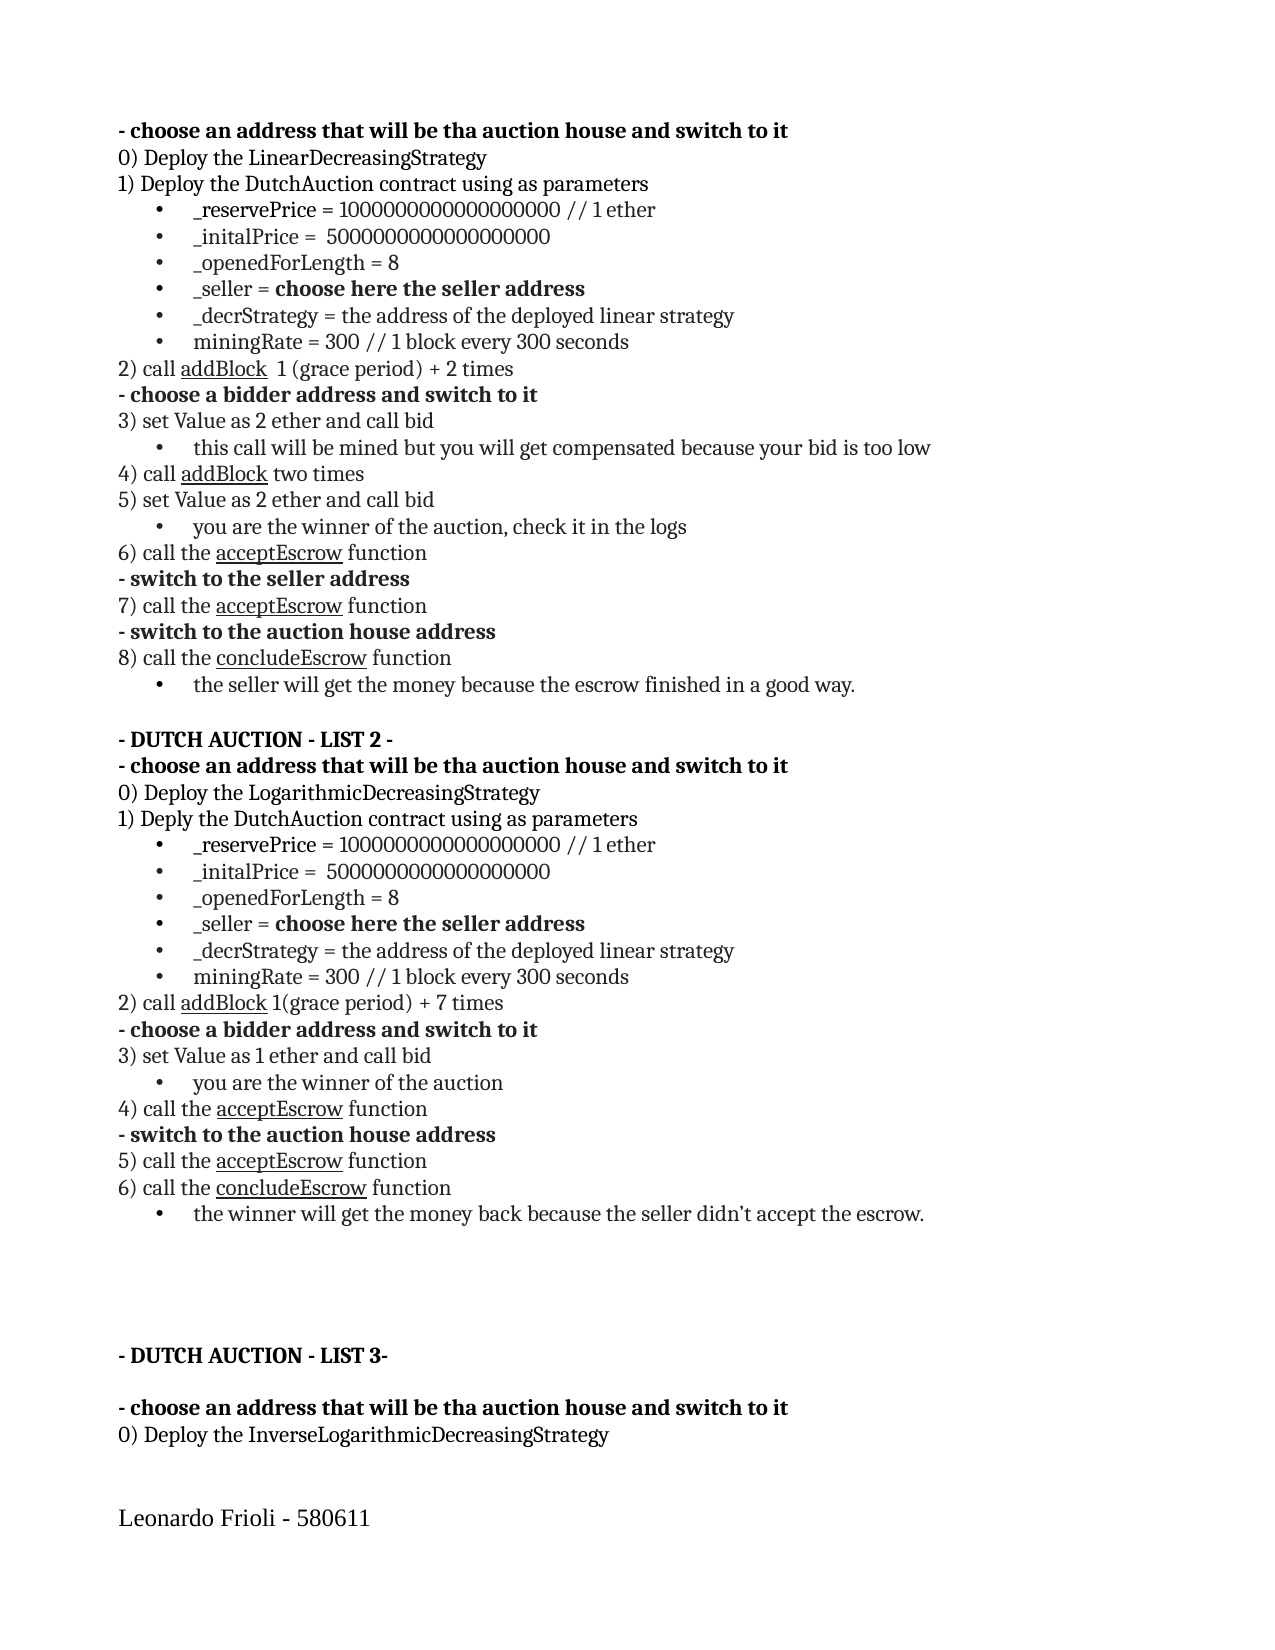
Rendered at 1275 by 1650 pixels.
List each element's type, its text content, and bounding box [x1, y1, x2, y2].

text 2) call addBlock 1(grace period) + 7 times [118, 990, 1157, 1017]
list _reservePrice = 1000000000000000000 // 1 ether [156, 832, 1157, 858]
text 6) call the concludeEscrow function [118, 1175, 1157, 1201]
text 1) Deply the DutchAuction contract using as parameters [118, 806, 1157, 832]
text - DUTCH AUCTION - LIST 2 - [118, 727, 1157, 753]
list this call will be mined but you will get compensated because your bid is too low [156, 434, 1157, 461]
list you are the winner of the auction [156, 1069, 1157, 1096]
list the seller will get the money because the escrow finished in a good way. [156, 672, 1157, 698]
list the winner will get the money back because the seller didn’t accept the escrow. [156, 1201, 1157, 1227]
list miningRate = 300 // 1 block every 300 seconds [156, 964, 1157, 990]
text - switch to the auction house address [118, 1122, 1157, 1148]
text 2) call addBlock 1 (grace period) + 2 times [118, 355, 1157, 382]
list _decrStrategy = the address of the deployed linear strategy [156, 937, 1157, 964]
text - choose an address that will be tha auction house and switch to it [118, 118, 1157, 144]
list _seller = choose here the seller address [156, 276, 1157, 303]
text - choose an address that will be tha auction house and switch to it [118, 1395, 1157, 1421]
list you are the winner of the auction, check it in the logs [156, 513, 1157, 540]
list _reservePrice = 1000000000000000000 // 1 ether [156, 197, 1157, 223]
text 0) Deploy the LinearDecreasingStrategy [118, 144, 1157, 171]
text - choose a bidder address and switch to it [118, 1017, 1157, 1043]
list _initalPrice = 5000000000000000000 [156, 858, 1157, 885]
text 6) call the acceptEscrow function [118, 540, 1157, 566]
list _initalPrice = 5000000000000000000 [156, 223, 1157, 250]
text 1) Deploy the DutchAuction contract using as parameters [118, 171, 1157, 197]
text - choose a bidder address and switch to it [118, 382, 1157, 408]
list _decrStrategy = the address of the deployed linear strategy [156, 303, 1157, 329]
text - DUTCH AUCTION - LIST 3- [118, 1342, 1157, 1369]
list _seller = choose here the seller address [156, 911, 1157, 937]
text - choose an address that will be tha auction house and switch to it [118, 753, 1157, 779]
text 3) set Value as 2 ether and call bid [118, 408, 1157, 434]
text 5) call the acceptEscrow function [118, 1148, 1157, 1175]
text 4) call the acceptEscrow function [118, 1096, 1157, 1122]
text 0) Deploy the LogarithmicDecreasingStrategy [118, 779, 1157, 806]
text 8) call the concludeEscrow function [118, 645, 1157, 672]
text 7) call the acceptEscrow function [118, 592, 1157, 619]
list _openedForLength = 8 [156, 885, 1157, 911]
text 0) Deploy the InverseLogarithmicDecreasingStrategy [118, 1421, 1157, 1448]
list miningRate = 300 // 1 block every 300 seconds [156, 329, 1157, 355]
text 4) call addBlock two times [118, 461, 1157, 487]
text 5) set Value as 2 ether and call bid [118, 487, 1157, 513]
text - switch to the seller address [118, 566, 1157, 592]
text 3) set Value as 1 ether and call bid [118, 1043, 1157, 1069]
text - switch to the auction house address [118, 619, 1157, 645]
list _openedForLength = 8 [156, 250, 1157, 276]
